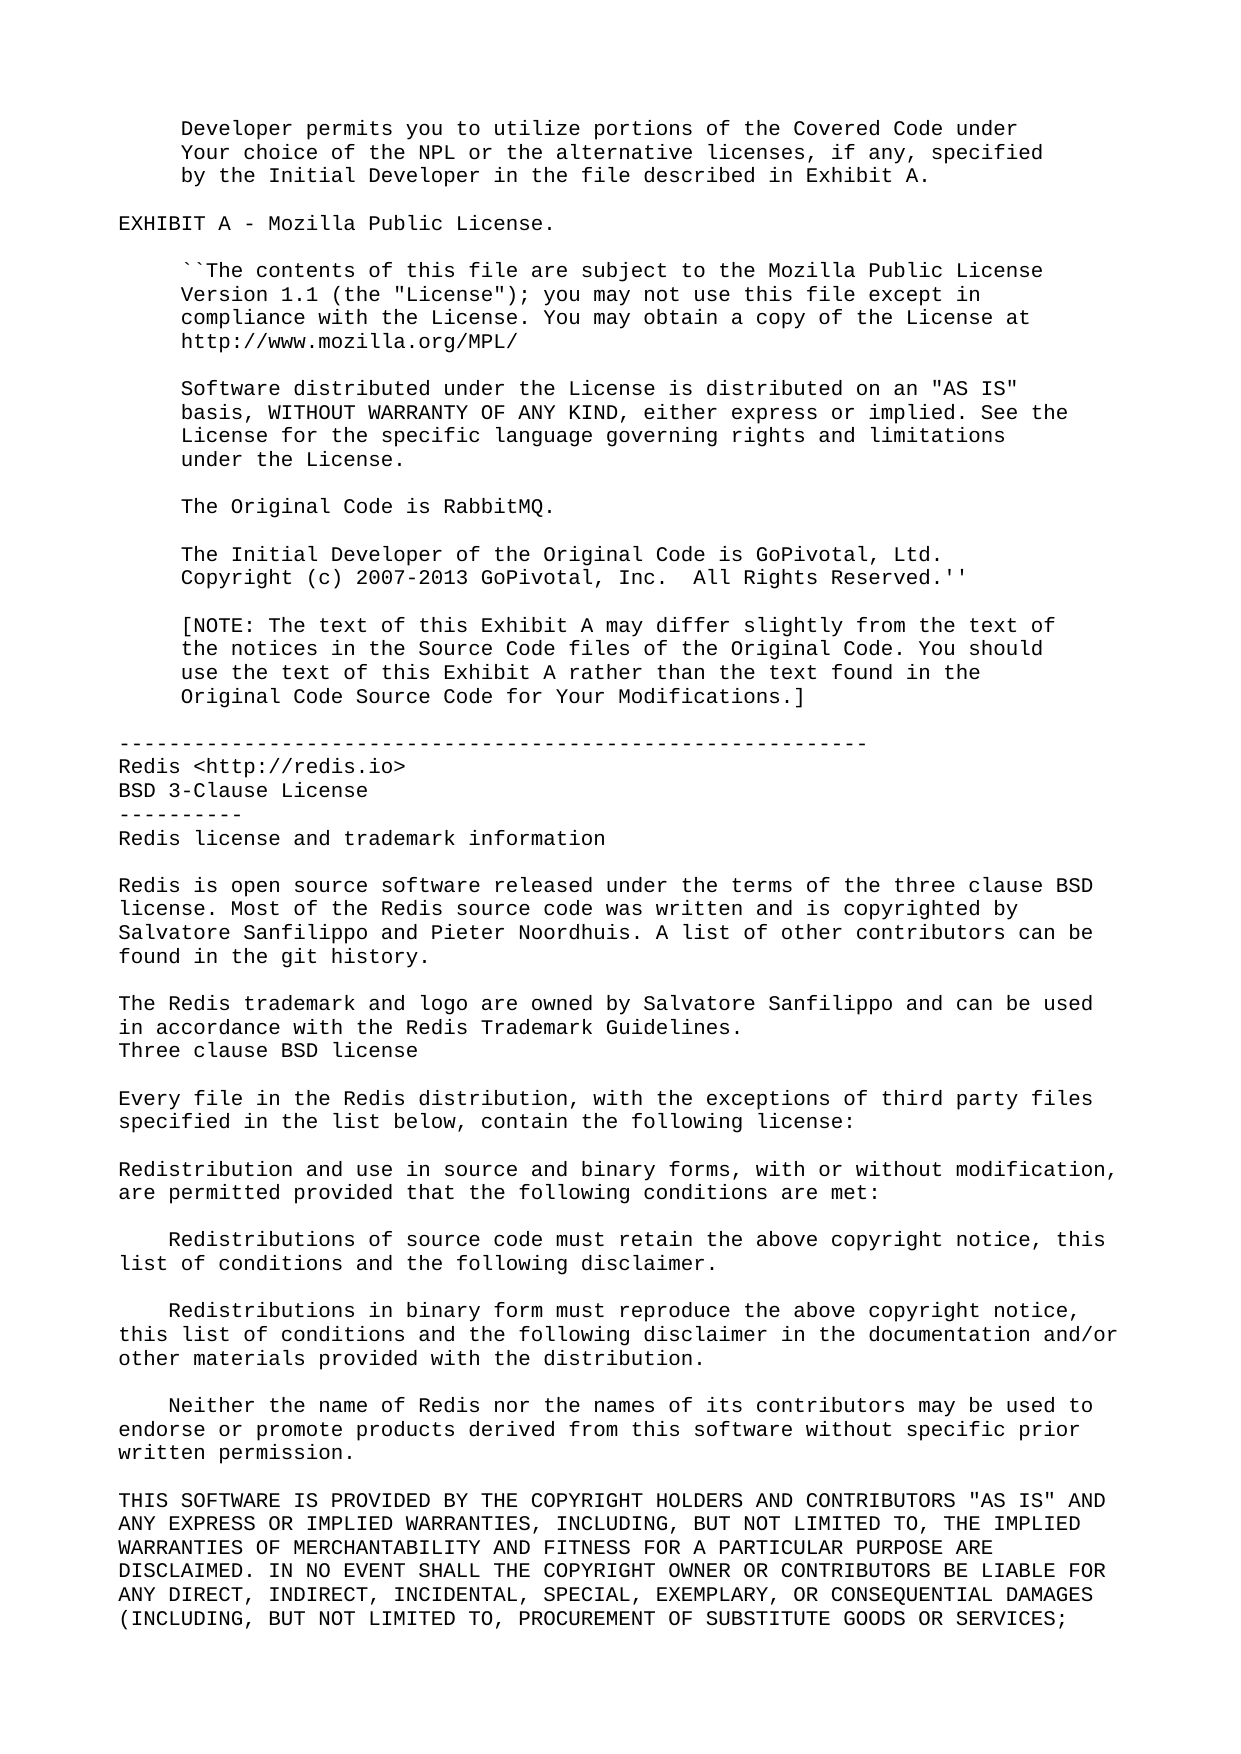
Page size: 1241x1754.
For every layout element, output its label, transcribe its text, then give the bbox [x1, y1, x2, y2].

text Software distributed under the License is distributed on an "AS IS" [118, 378, 1122, 402]
text The Initial Developer of the Original Code is GoPivotal, Ltd. [118, 544, 1122, 567]
text Every file in the Redis distribution, with the exceptions of third party files specified in the list below, contain the following license: [118, 1088, 1122, 1135]
text Your choice of the NPL or the alternative licenses, if any, specified [118, 142, 1122, 165]
text use the text of this Exhibit A rather than the text found in the [118, 662, 1122, 686]
text Original Code Source Code for Your Modifications.] [118, 686, 1122, 709]
text ---------- [118, 804, 1122, 827]
text BSD 3-Clause License [118, 780, 1122, 804]
text Developer permits you to utilize portions of the Covered Code under [118, 118, 1122, 142]
text Copyright (c) 2007-2013 GoPivotal, Inc. All Rights Reserved.'' [118, 567, 1122, 591]
text The Original Code is RabbitMQ. [118, 496, 1122, 520]
text Redistribution and use in source and binary forms, with or without modification, are permitted provided that the following conditions are met: [118, 1158, 1122, 1206]
text License for the specific language governing rights and limitations [118, 426, 1122, 449]
text The Redis trademark and logo are owned by Salvatore Sanfilippo and can be used in accordance with the Redis Trademark Guidelines. [118, 993, 1122, 1040]
text http://www.mozilla.org/MPL/ [118, 331, 1122, 354]
text under the License. [118, 449, 1122, 473]
text Neither the name of Redis nor the names of its contributors may be used to endorse or promote products derived from this software without specific prior written permission. [118, 1395, 1122, 1466]
text ------------------------------------------------------------ [118, 733, 1122, 757]
text EXHIBIT A - Mozilla Public License. [118, 213, 1122, 236]
text Redistributions in binary form must reproduce the above copyright notice, this list of conditions and the following disclaimer in the documentation and/or other materials provided with the distribution. [118, 1300, 1122, 1371]
text Redis is open source software released under the terms of the three clause BSD license. Most of the Redis source code was written and is copyrighted by Salvatore Sanfilippo and Pieter Noordhuis. A list of other contributors can be found in the git history. [118, 875, 1122, 969]
text Version 1.1 (the "License"); you may not use this file except in [118, 284, 1122, 307]
text compliance with the License. You may obtain a copy of the License at [118, 307, 1122, 331]
text [NOTE: The text of this Exhibit A may differ slightly from the text of [118, 615, 1122, 638]
text by the Initial Developer in the file described in Exhibit A. [118, 165, 1122, 189]
text Redis license and trademark information [118, 827, 1122, 851]
text Redistributions of source code must retain the above copyright notice, this list of conditions and the following disclaimer. [118, 1229, 1122, 1277]
text ``The contents of this file are subject to the Mozilla Public License [118, 260, 1122, 284]
text the notices in the Source Code files of the Original Code. You should [118, 638, 1122, 662]
text THIS SOFTWARE IS PROVIDED BY THE COPYRIGHT HOLDERS AND CONTRIBUTORS "AS IS" AND ANY EXPRESS OR IMPLIED WARRANTIES, INCLUDING, BUT NOT LIMITED TO, THE IMPLIED WARRANTIES OF MERCHANTABILITY AND FITNESS FOR A PARTICULAR PURPOSE ARE DISCLAIMED. IN NO EVENT SHALL THE COPYRIGHT OWNER OR CONTRIBUTORS BE LIABLE FOR ANY DIRECT, INDIRECT, INCIDENTAL, SPECIAL, EXEMPLARY, OR CONSEQUENTIAL DAMAGES (INCLUDING, BUT NOT LIMITED TO, PROCUREMENT OF SUBSTITUTE GOODS OR SERVICES; [118, 1489, 1122, 1631]
text Redis <http://redis.io> [118, 757, 1122, 780]
text basis, WITHOUT WARRANTY OF ANY KIND, either express or implied. See the [118, 402, 1122, 426]
text Three clause BSD license [118, 1040, 1122, 1064]
